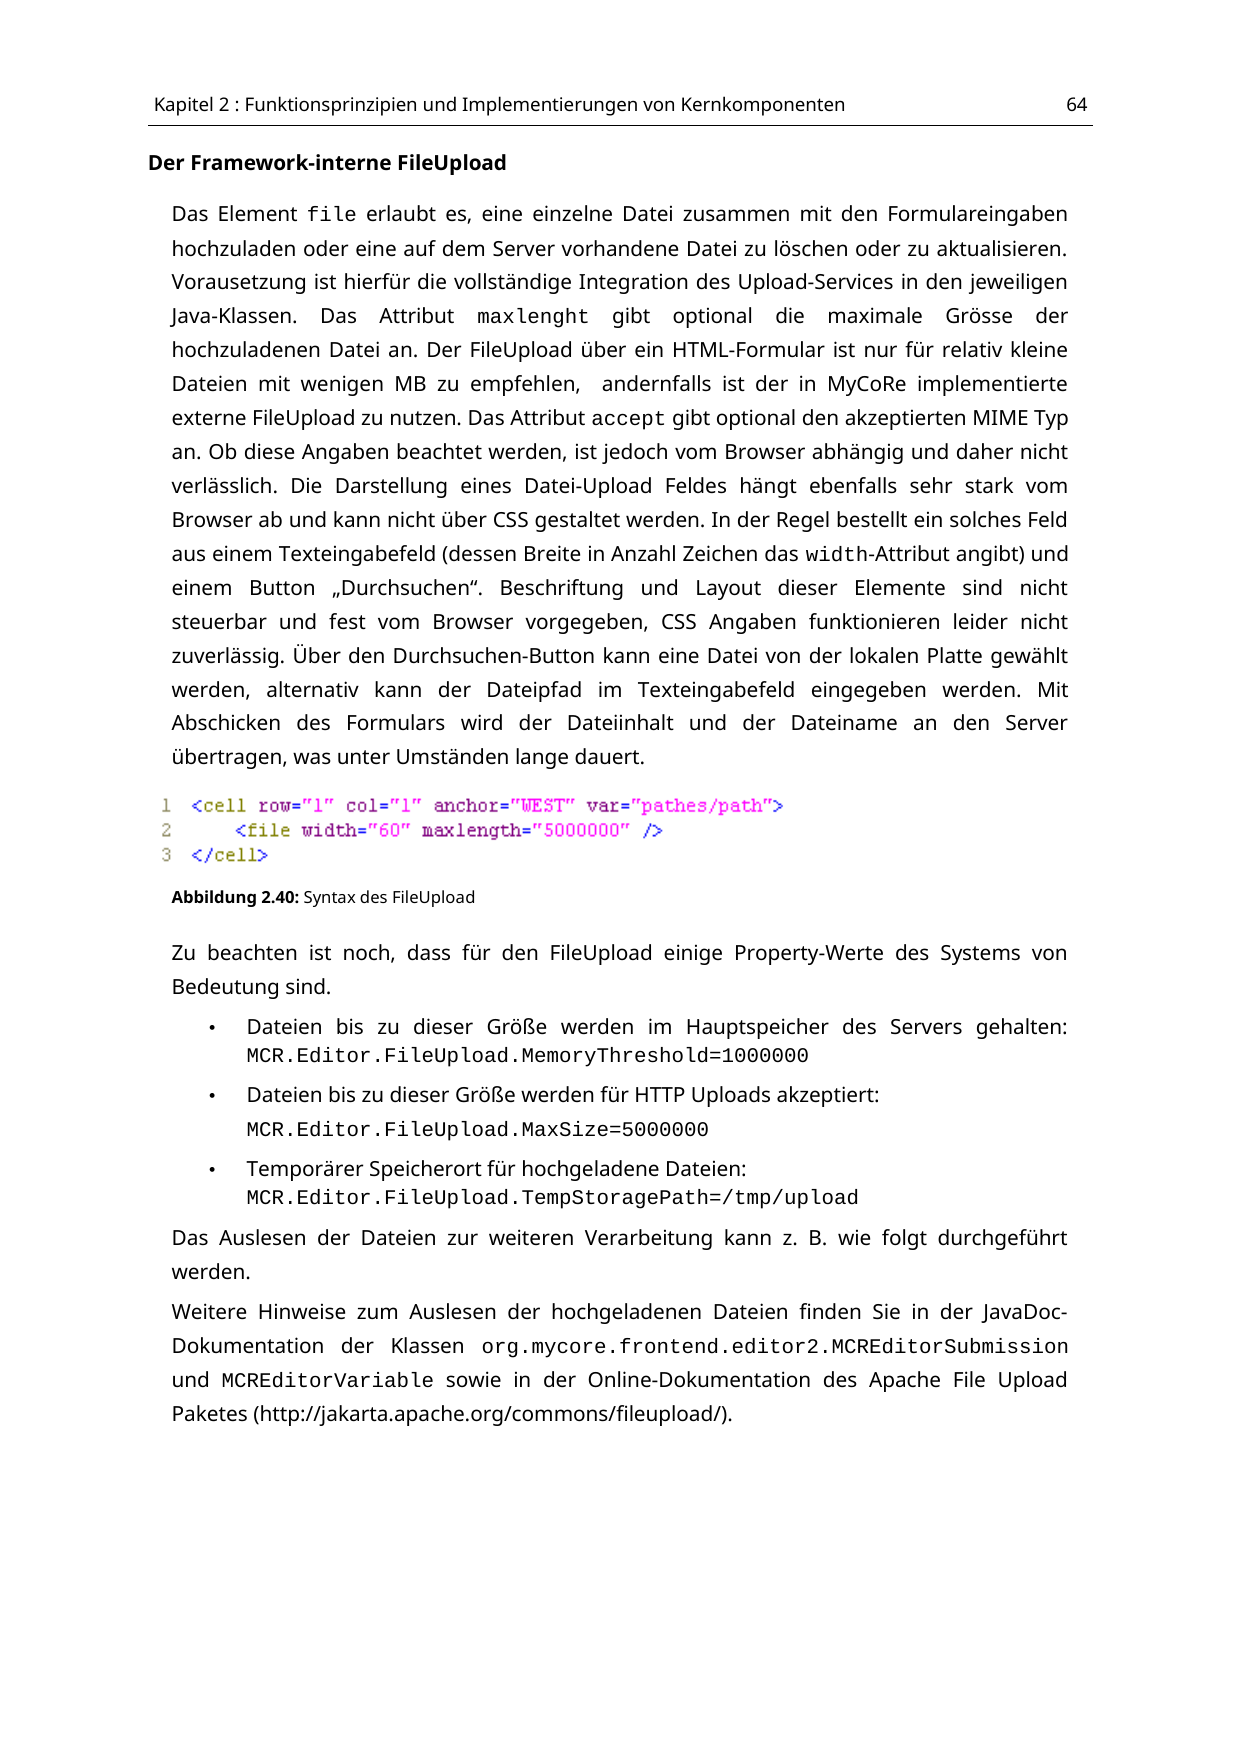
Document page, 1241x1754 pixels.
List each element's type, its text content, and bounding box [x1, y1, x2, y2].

text Das Auslesen der Dateien zur weiteren Verarbeitung kann z. B. wie folgt durchgeführt werden. [171, 1223, 1069, 1285]
text Weitere Hinweise zum Auslesen der hochgeladenen Dateien finden Sie in der JavaDoc-Dokumentation der Klassen org.mycore.frontend.editor2.MCREditorSubmission und MCREditorVariable sowie in der Online-Dokumentation des Apache File Upload Paketes (http://jakarta.apache.org/commons/fileupload/). [171, 1297, 1069, 1427]
list Dateien bis zu dieser Größe werden für HTTP Uploads akzeptiert: MCR.Editor.FileUpload.MaxSize=5000000 [209, 1080, 1069, 1143]
text Abbildung 2.40: Syntax des FileUpload [171, 870, 816, 909]
list Dateien bis zu dieser Größe werden im Hauptspeicher des Servers gehalten: MCR.Editor.FileUpload.MemoryThreshold=1000000 [209, 1012, 1069, 1068]
list Temporärer Speicherort für hochgeladene Dateien: MCR.Editor.FileUpload.TempStoragePath=/tmp/upload [209, 1154, 1069, 1211]
subtitle Der Framework-interne FileUpload [148, 148, 1092, 176]
text Das Element file erlaubt es, eine einzelne Datei zusammen mit den Formulareingaben hochzuladen oder eine auf dem Server vorhandene Datei zu löschen oder zu aktualisieren. Vorausetzung ist hierfür die vollständige Integration des Upload-Services in den jeweiligen Java-Klassen. Das Attribut maxlenght gibt optional die maximale Grösse der hochzuladenen Datei an. Der FileUpload über ein HTML-Formular ist nur für relativ kleine Dateien mit wenigen MB zu empfehlen, andernfalls ist der in MyCoRe implementierte externe FileUpload zu nutzen. Das Attribut accept gibt optional den akzeptierten MIME Typ an. Ob diese Angaben beachtet werden, ist jedoch vom Browser abhängig und daher nicht verlässlich. Die Darstellung eines Datei-Upload Feldes hängt ebenfalls sehr stark vom Browser ab und kann nicht über CSS gestaltet werden. In der Regel bestellt ein solches Feld aus einem Texteingabefeld (dessen Breite in Anzahl Zeichen das width-Attribut angibt) und einem Button „Durchsuchen“. Beschriftung und Layout dieser Elemente sind nicht steuerbar und fest vom Browser vorgegeben, CSS Angaben funktionieren leider nicht zuverlässig. Über den Durchsuchen-Button kann eine Datei von der lokalen Platte gewählt werden, alternativ kann der Dateipfad im Texteingabefeld eingegeben werden. Mit Abschicken des Formulars wird der Dateiinhalt und der Dateiname an den Server übertragen, was unter Umständen lange dauert. [171, 199, 1069, 771]
text Zu beachten ist noch, dass für den FileUpload einige Property-Werte des Systems von Bedeutung sind. [148, 782, 1069, 1000]
